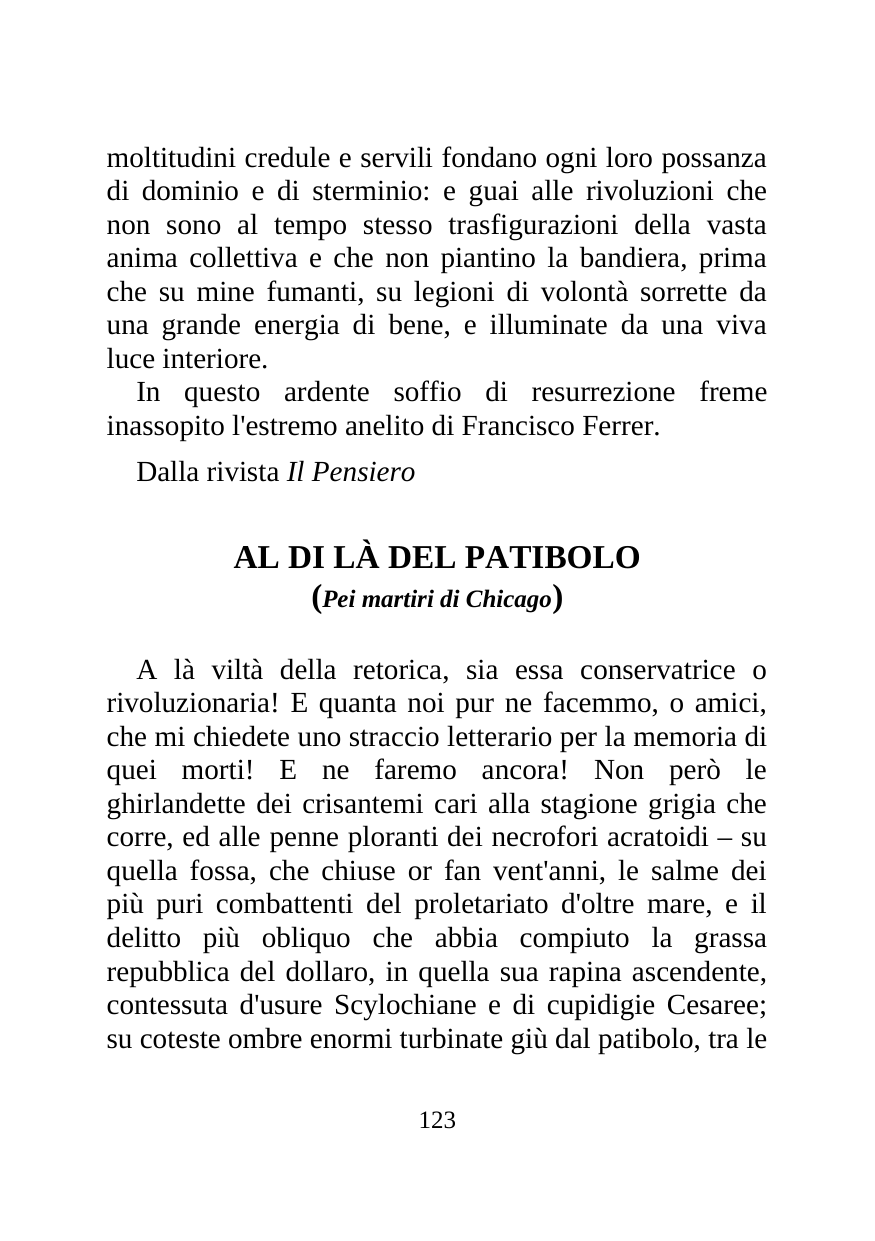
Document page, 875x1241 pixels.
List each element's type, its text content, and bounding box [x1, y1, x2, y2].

text Dalla rivista Il Pensiero [106, 454, 768, 488]
text A là viltà della retorica, sia essa conservatrice o rivoluzionaria! E quanta noi pur ne facemmo, o amici, che mi chiedete uno straccio letterario per la memoria di quei morti! E ne faremo ancora! Non però le ghirlandette dei crisantemi cari alla stagione grigia che corre, ed alle penne ploranti dei necrofori acratoidi – su quella fossa, che chiuse or fan vent'anni, le salme dei più puri combattenti del proletariato d'oltre mare, e il delitto più obliquo che abbia compiuto la grassa repubblica del dollaro, in quella sua rapina ascendente, contessuta d'usure Scylochiane e di cupidigie Cesaree; su coteste ombre enormi turbinate giù dal patibolo, tra le [106, 652, 768, 1054]
text In questo ardente soffio di resurrezione freme inassopito l'estremo anelito di Francisco Ferrer. [106, 374, 768, 442]
text moltitudini credule e servili fondano ogni loro possanza di dominio e di sterminio: e guai alle rivoluzioni che non sono al tempo stesso trasfigurazioni della vasta anima collettiva e che non piantino la bandiera, prima che su mine fumanti, su legioni di volontà sorrette da una grande energia di bene, e illuminate da una viva luce interiore. [106, 140, 768, 374]
subtitle AL DI LÀ DEL PATIBOLO (Pei martiri di Chicago) [106, 538, 768, 614]
